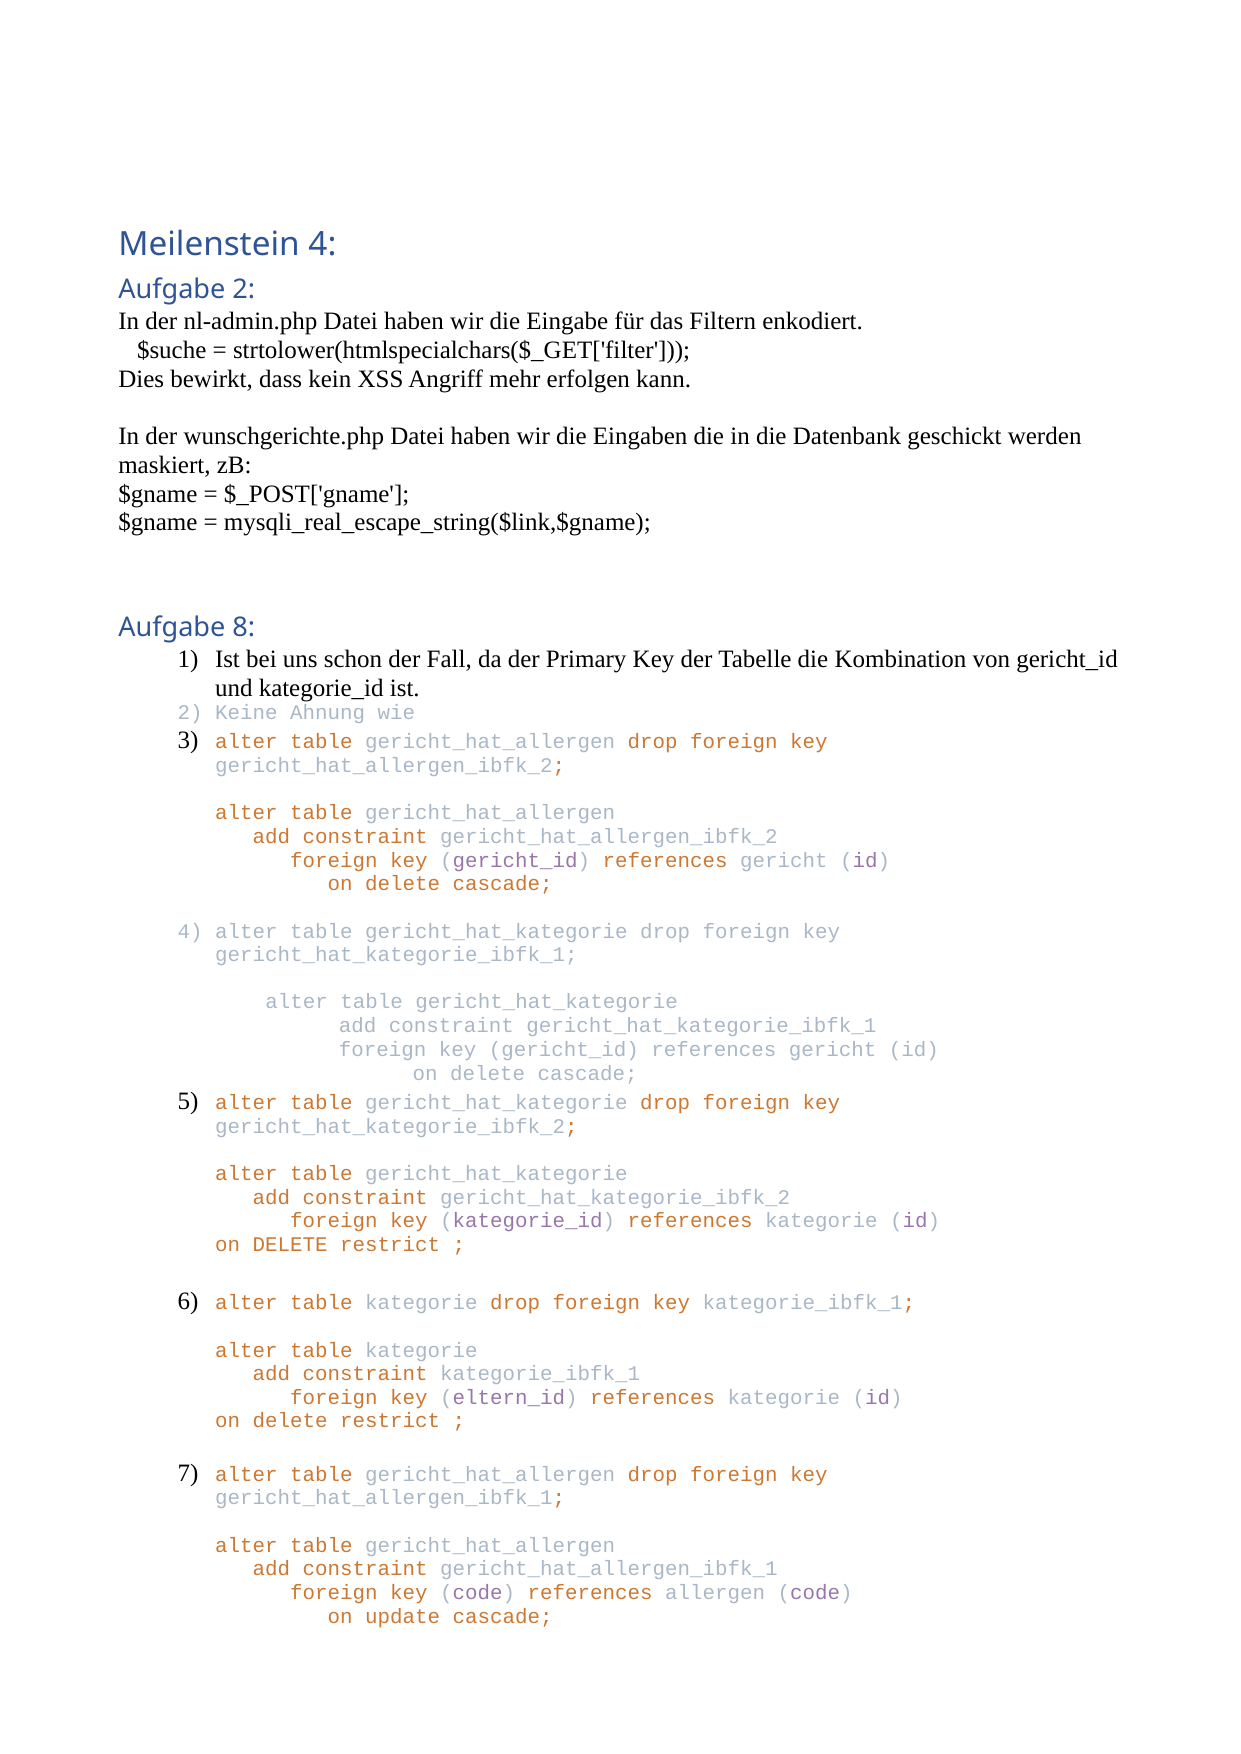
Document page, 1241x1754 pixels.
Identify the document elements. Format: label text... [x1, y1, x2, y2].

text on delete cascade; [118, 1062, 1122, 1086]
list Keine Ahnung wie [177, 702, 1122, 726]
text In der wunschgerichte.php Datei haben wir die Eingaben die in die Datenbank geschickt werden maskiert, zB: [118, 421, 1122, 479]
list alter table gericht_hat_allergen drop foreign key gericht_hat_allergen_ibfk_2; alter table gericht_hat_allergen add constraint gericht_hat_allergen_ibfk_2 foreign key (gericht_id) references gericht (id) on delete cascade; [177, 726, 1122, 897]
subtitle Meilenstein 4: [118, 220, 1122, 265]
text $suche = strtolower(htmlspecialchars($_GET['filter'])); [118, 335, 1122, 364]
list alter table gericht_hat_kategorie drop foreign key gericht_hat_kategorie_ibfk_2; alter table gericht_hat_kategorie add constraint gericht_hat_kategorie_ibfk_2 foreign key (kategorie_id) references kategorie (id) on DELETE restrict ; [177, 1086, 1122, 1258]
text Dies bewirkt, dass kein XSS Angriff mehr erfolgen kann. [118, 364, 1122, 392]
list alter table kategorie drop foreign key kategorie_ibfk_1; alter table kategorie add constraint kategorie_ibfk_1 foreign key (eltern_id) references kategorie (id) on delete restrict ; [177, 1286, 1122, 1434]
subtitle Aufgabe 8: [118, 607, 1122, 644]
list alter table gericht_hat_allergen drop foreign key gericht_hat_allergen_ibfk_1; alter table gericht_hat_allergen add constraint gericht_hat_allergen_ibfk_1 foreign key (code) references allergen (code) on update cascade; [177, 1458, 1122, 1629]
subtitle Aufgabe 2: [118, 269, 1122, 306]
text foreign key (gericht_id) references gericht (id) [118, 1039, 1122, 1062]
text In der nl-admin.php Datei haben wir die Eingabe für das Filtern enkodiert. [118, 306, 1122, 335]
list alter table gericht_hat_kategorie drop foreign key gericht_hat_kategorie_ibfk_1; [177, 921, 1122, 968]
text alter table gericht_hat_kategorie [192, 992, 1122, 1015]
text $gname = mysqli_real_escape_string($link,$gname); [118, 507, 1122, 536]
text add constraint gericht_hat_kategorie_ibfk_1 [118, 1015, 1122, 1039]
text $gname = $_POST['gname']; [118, 479, 1122, 507]
list Ist bei uns schon der Fall, da der Primary Key der Tabelle die Kombination von gericht_id und kategorie_id ist. [177, 644, 1122, 702]
